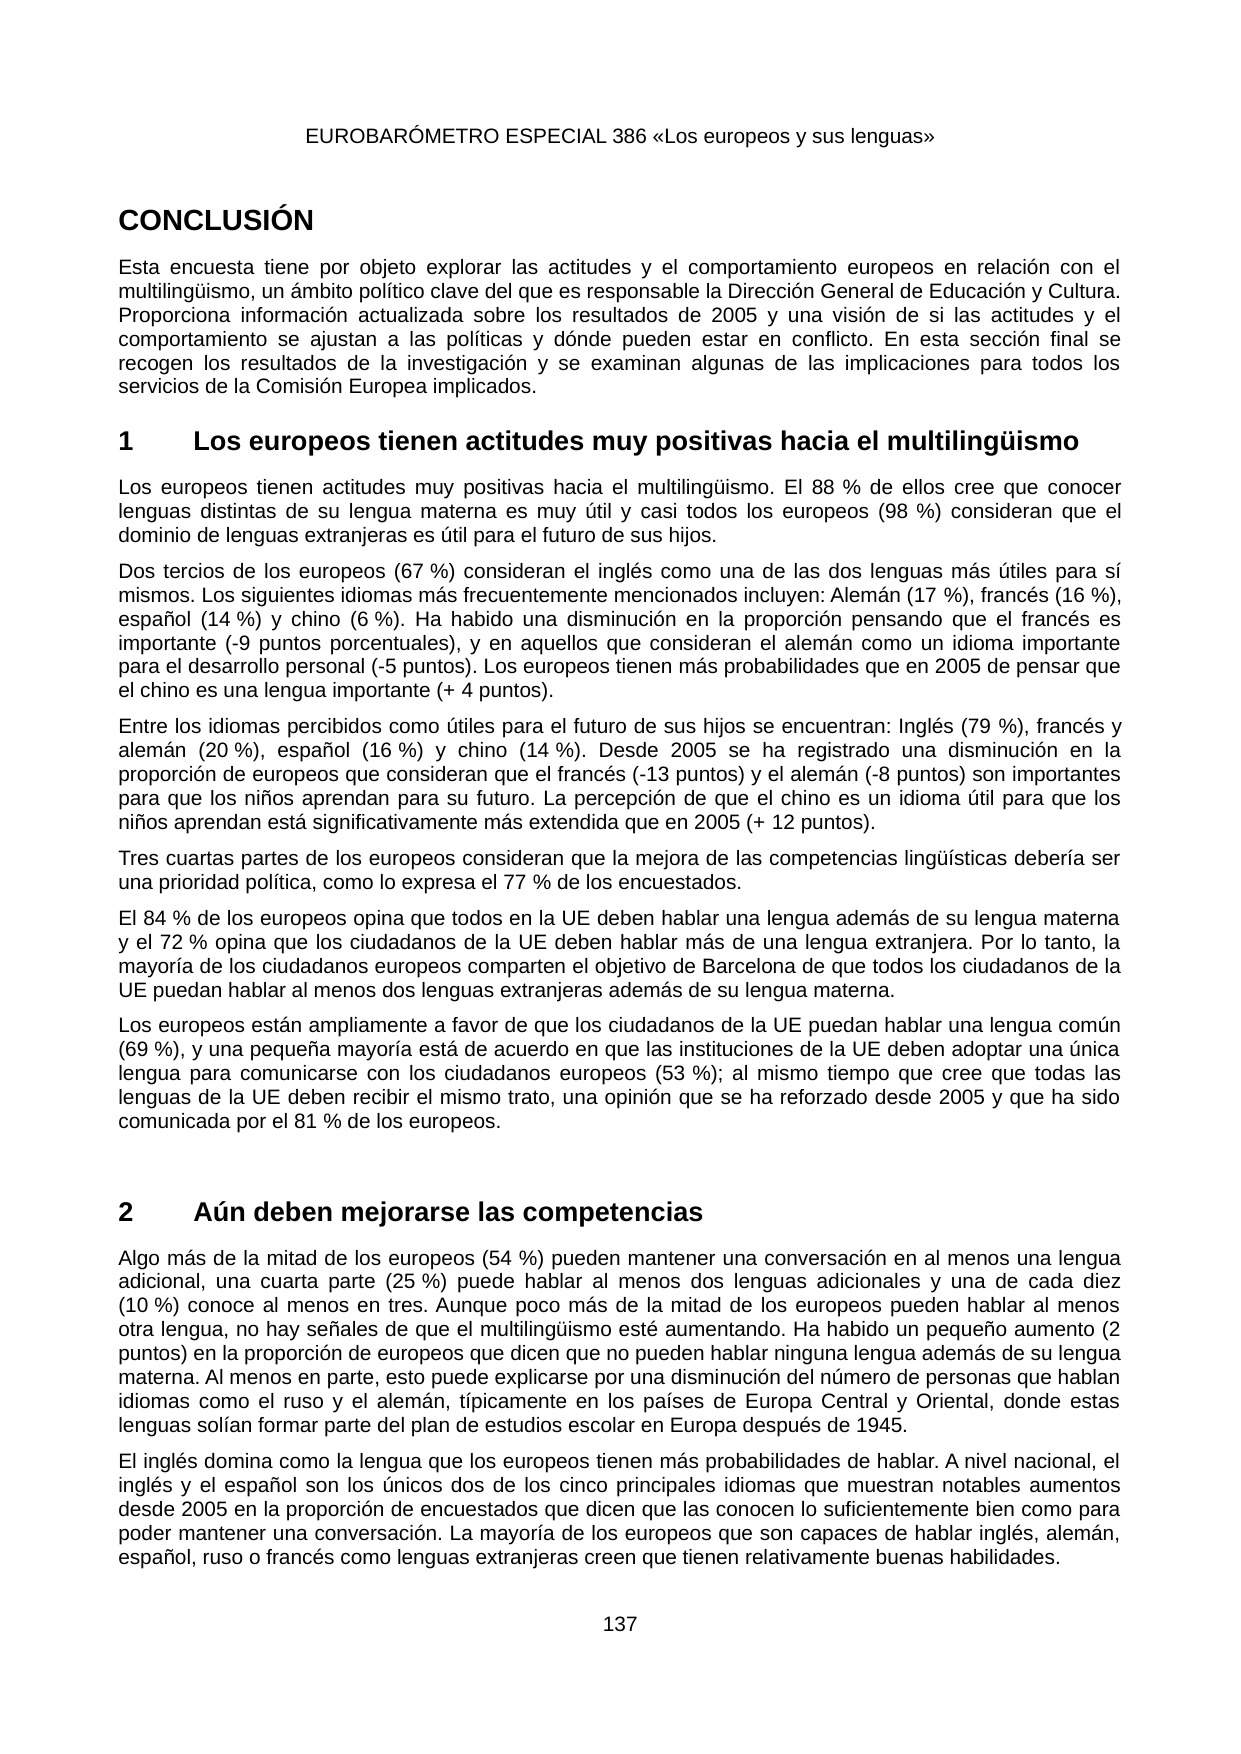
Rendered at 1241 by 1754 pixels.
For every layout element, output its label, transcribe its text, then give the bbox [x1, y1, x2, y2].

text Tres cuartas partes de los europeos consideran que la mejora de las competencias lingüísticas debería ser una prioridad política, como lo expresa el 77 % de los encuestados. [118, 846, 1122, 894]
subtitle Aún deben mejorarse las competencias [118, 1196, 1122, 1227]
text El inglés domina como la lengua que los europeos tienen más probabilidades de hablar. A nivel nacional, el inglés y el español son los únicos dos de los cinco principales idiomas que muestran notables aumentos desde 2005 en la proporción de encuestados que dicen que las conocen lo suficientemente bien como para poder mantener una conversación. La mayoría de los europeos que son capaces de hablar inglés, alemán, español, ruso o francés como lenguas extranjeras creen que tienen relativamente buenas habilidades. [118, 1449, 1122, 1569]
text Los europeos tienen actitudes muy positivas hacia el multilingüismo. El 88 % de ellos cree que conocer lenguas distintas de su lengua materna es muy útil y casi todos los europeos (98 %) consideran que el dominio de lenguas extranjeras es útil para el futuro de sus hijos. [118, 475, 1122, 547]
text Esta encuesta tiene por objeto explorar las actitudes y el comportamiento europeos en relación con el multilingüismo, un ámbito político clave del que es responsable la Dirección General de Educación y Cultura. Proporciona información actualizada sobre los resultados de 2005 y una visión de si las actitudes y el comportamiento se ajustan a las políticas y dónde pueden estar en conflicto. En esta sección final se recogen los resultados de la investigación y se examinan algunas de las implicaciones para todos los servicios de la Comisión Europea implicados. [118, 254, 1122, 398]
text Dos tercios de los europeos (67 %) consideran el inglés como una de las dos lenguas más útiles para sí mismos. Los siguientes idiomas más frecuentemente mencionados incluyen: Alemán (17 %), francés (16 %), español (14 %) y chino (6 %). Ha habido una disminución en la proporción pensando que el francés es importante (-9 puntos porcentuales), y en aquellos que consideran el alemán como un idioma importante para el desarrollo personal (-5 puntos). Los europeos tienen más probabilidades que en 2005 de pensar que el chino es una lengua importante (+ 4 puntos). [118, 558, 1122, 702]
subtitle Los europeos tienen actitudes muy positivas hacia el multilingüismo [118, 425, 1122, 456]
text Entre los idiomas percibidos como útiles para el futuro de sus hijos se encuentran: Inglés (79 %), francés y alemán (20 %), español (16 %) y chino (14 %). Desde 2005 se ha registrado una disminución en la proporción de europeos que consideran que el francés (-13 puntos) y el alemán (-8 puntos) son importantes para que los niños aprendan para su futuro. La percepción de que el chino es un idioma útil para que los niños aprendan está significativamente más extendida que en 2005 (+ 12 puntos). [118, 714, 1122, 834]
text Los europeos están ampliamente a favor de que los ciudadanos de la UE puedan hablar una lengua común (69 %), y una pequeña mayoría está de acuerdo en que las instituciones de la UE deben adoptar una única lengua para comunicarse con los ciudadanos europeos (53 %); al mismo tiempo que cree que todas las lenguas de la UE deben recibir el mismo trato, una opinión que se ha reforzado desde 2005 y que ha sido comunicada por el 81 % de los europeos. [118, 1013, 1122, 1133]
subtitle CONCLUSIÓN [118, 202, 1122, 236]
text Algo más de la mitad de los europeos (54 %) pueden mantener una conversación en al menos una lengua adicional, una cuarta parte (25 %) puede hablar al menos dos lenguas adicionales y una de cada diez (10 %) conoce al menos en tres. Aunque poco más de la mitad de los europeos pueden hablar al menos otra lengua, no hay señales de que el multilingüismo esté aumentando. Ha habido un pequeño aumento (2 puntos) en la proporción de europeos que dicen que no pueden hablar ninguna lengua además de su lengua materna. Al menos en parte, esto puede explicarse por una disminución del número de personas que hablan idiomas como el ruso y el alemán, típicamente en los países de Europa Central y Oriental, donde estas lenguas solían formar parte del plan de estudios escolar en Europa después de 1945. [118, 1245, 1122, 1437]
text El 84 % de los europeos opina que todos en la UE deben hablar una lengua además de su lengua materna y el 72 % opina que los ciudadanos de la UE deben hablar más de una lengua extranjera. Por lo tanto, la mayoría de los ciudadanos europeos comparten el objetivo de Barcelona de que todos los ciudadanos de la UE puedan hablar al menos dos lenguas extranjeras además de su lengua materna. [118, 906, 1122, 1001]
